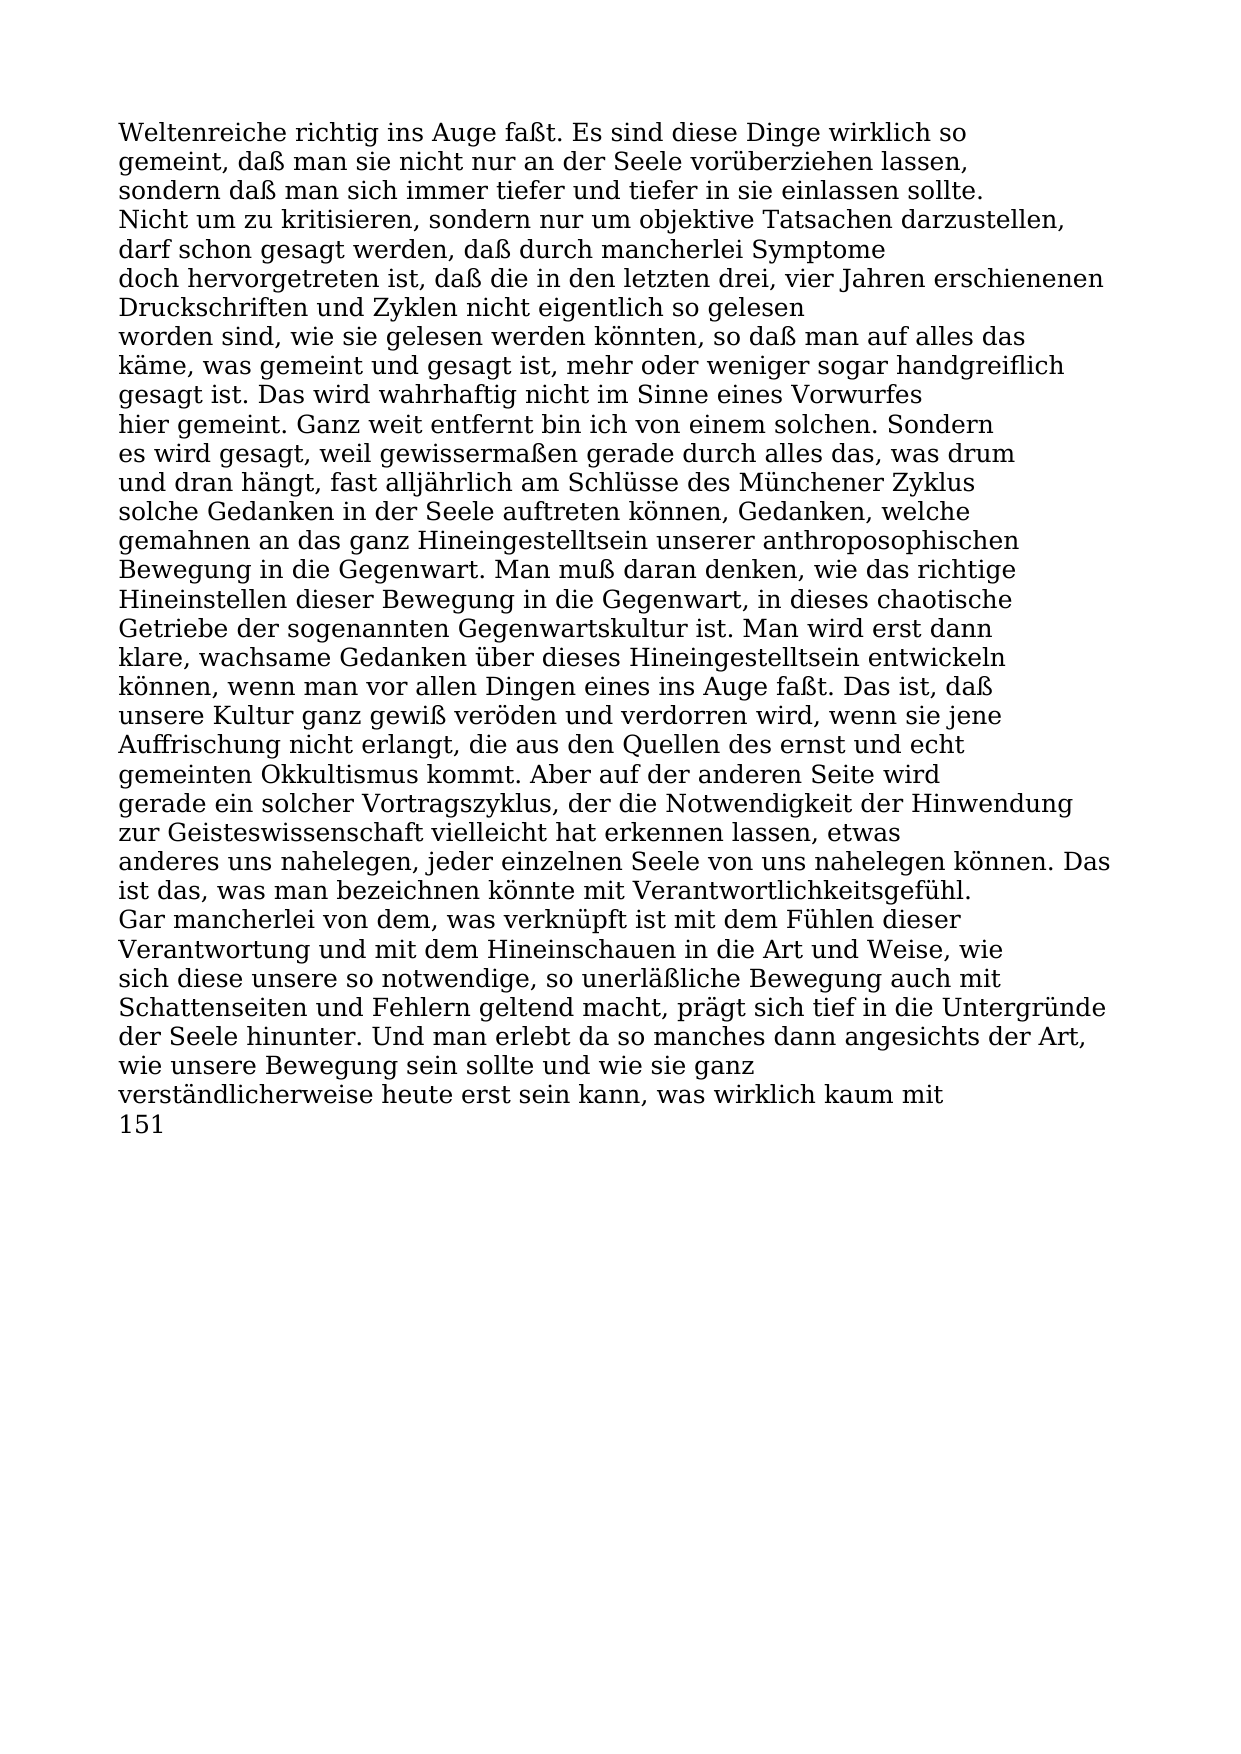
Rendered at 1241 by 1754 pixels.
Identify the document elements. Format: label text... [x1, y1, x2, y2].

text klare, wachsame Gedanken über dieses Hineingestelltsein entwickeln [118, 643, 1122, 672]
text Getriebe der sogenannten Gegenwartskultur ist. Man wird erst dann [118, 614, 1122, 643]
text Nicht um zu kritisieren, sondern nur um objektive Tatsachen darzustellen, darf schon gesagt werden, daß durch mancherlei Symptome [118, 206, 1122, 264]
text Verantwortung und mit dem Hineinschauen in die Art und Weise, wie [118, 935, 1122, 964]
text unsere Kultur ganz gewiß veröden und verdorren wird, wenn sie jene [118, 701, 1122, 731]
text Weltenreiche richtig ins Auge faßt. Es sind diese Dinge wirklich so [118, 118, 1122, 147]
text und dran hängt, fast alljährlich am Schlüsse des Münchener Zyklus [118, 468, 1122, 497]
text sich diese unsere so notwendige, so unerläßliche Bewegung auch mit [118, 964, 1122, 993]
text solche Gedanken in der Seele auftreten können, Gedanken, welche [118, 497, 1122, 526]
text Schattenseiten und Fehlern geltend macht, prägt sich tief in die Untergründe der Seele hinunter. Und man erlebt da so manches dann angesichts der Art, wie unsere Bewegung sein sollte und wie sie ganz [118, 993, 1122, 1081]
text Auffrischung nicht erlangt, die aus den Quellen des ernst und echt [118, 731, 1122, 760]
text Bewegung in die Gegenwart. Man muß daran denken, wie das richtige [118, 556, 1122, 585]
text sondern daß man sich immer tiefer und tiefer in sie einlassen sollte. [118, 176, 1122, 206]
text gemeint, daß man sie nicht nur an der Seele vorüberziehen lassen, [118, 147, 1122, 176]
text doch hervorgetreten ist, daß die in den letzten drei, vier Jahren erschienenen Druckschriften und Zyklen nicht eigentlich so gelesen [118, 264, 1122, 322]
text käme, was gemeint und gesagt ist, mehr oder weniger sogar handgreiflich gesagt ist. Das wird wahrhaftig nicht im Sinne eines Vorwurfes [118, 351, 1122, 410]
text 151 [118, 1110, 1122, 1139]
text gemahnen an das ganz Hineingestelltsein unserer anthroposophischen [118, 526, 1122, 556]
text worden sind, wie sie gelesen werden könnten, so daß man auf alles das [118, 322, 1122, 351]
text verständlicherweise heute erst sein kann, was wirklich kaum mit [118, 1081, 1122, 1110]
text können, wenn man vor allen Dingen eines ins Auge faßt. Das ist, daß [118, 672, 1122, 701]
text hier gemeint. Ganz weit entfernt bin ich von einem solchen. Sondern [118, 410, 1122, 439]
text gemeinten Okkultismus kommt. Aber auf der anderen Seite wird [118, 760, 1122, 789]
text es wird gesagt, weil gewissermaßen gerade durch alles das, was drum [118, 439, 1122, 468]
text Hineinstellen dieser Bewegung in die Gegenwart, in dieses chaotische [118, 585, 1122, 614]
text gerade ein solcher Vortragszyklus, der die Notwendigkeit der Hinwendung zur Geisteswissenschaft vielleicht hat erkennen lassen, etwas [118, 789, 1122, 847]
text anderes uns nahelegen, jeder einzelnen Seele von uns nahelegen können. Das ist das, was man bezeichnen könnte mit Verantwortlichkeitsgefühl. [118, 847, 1122, 906]
text Gar mancherlei von dem, was verknüpft ist mit dem Fühlen dieser [118, 906, 1122, 935]
